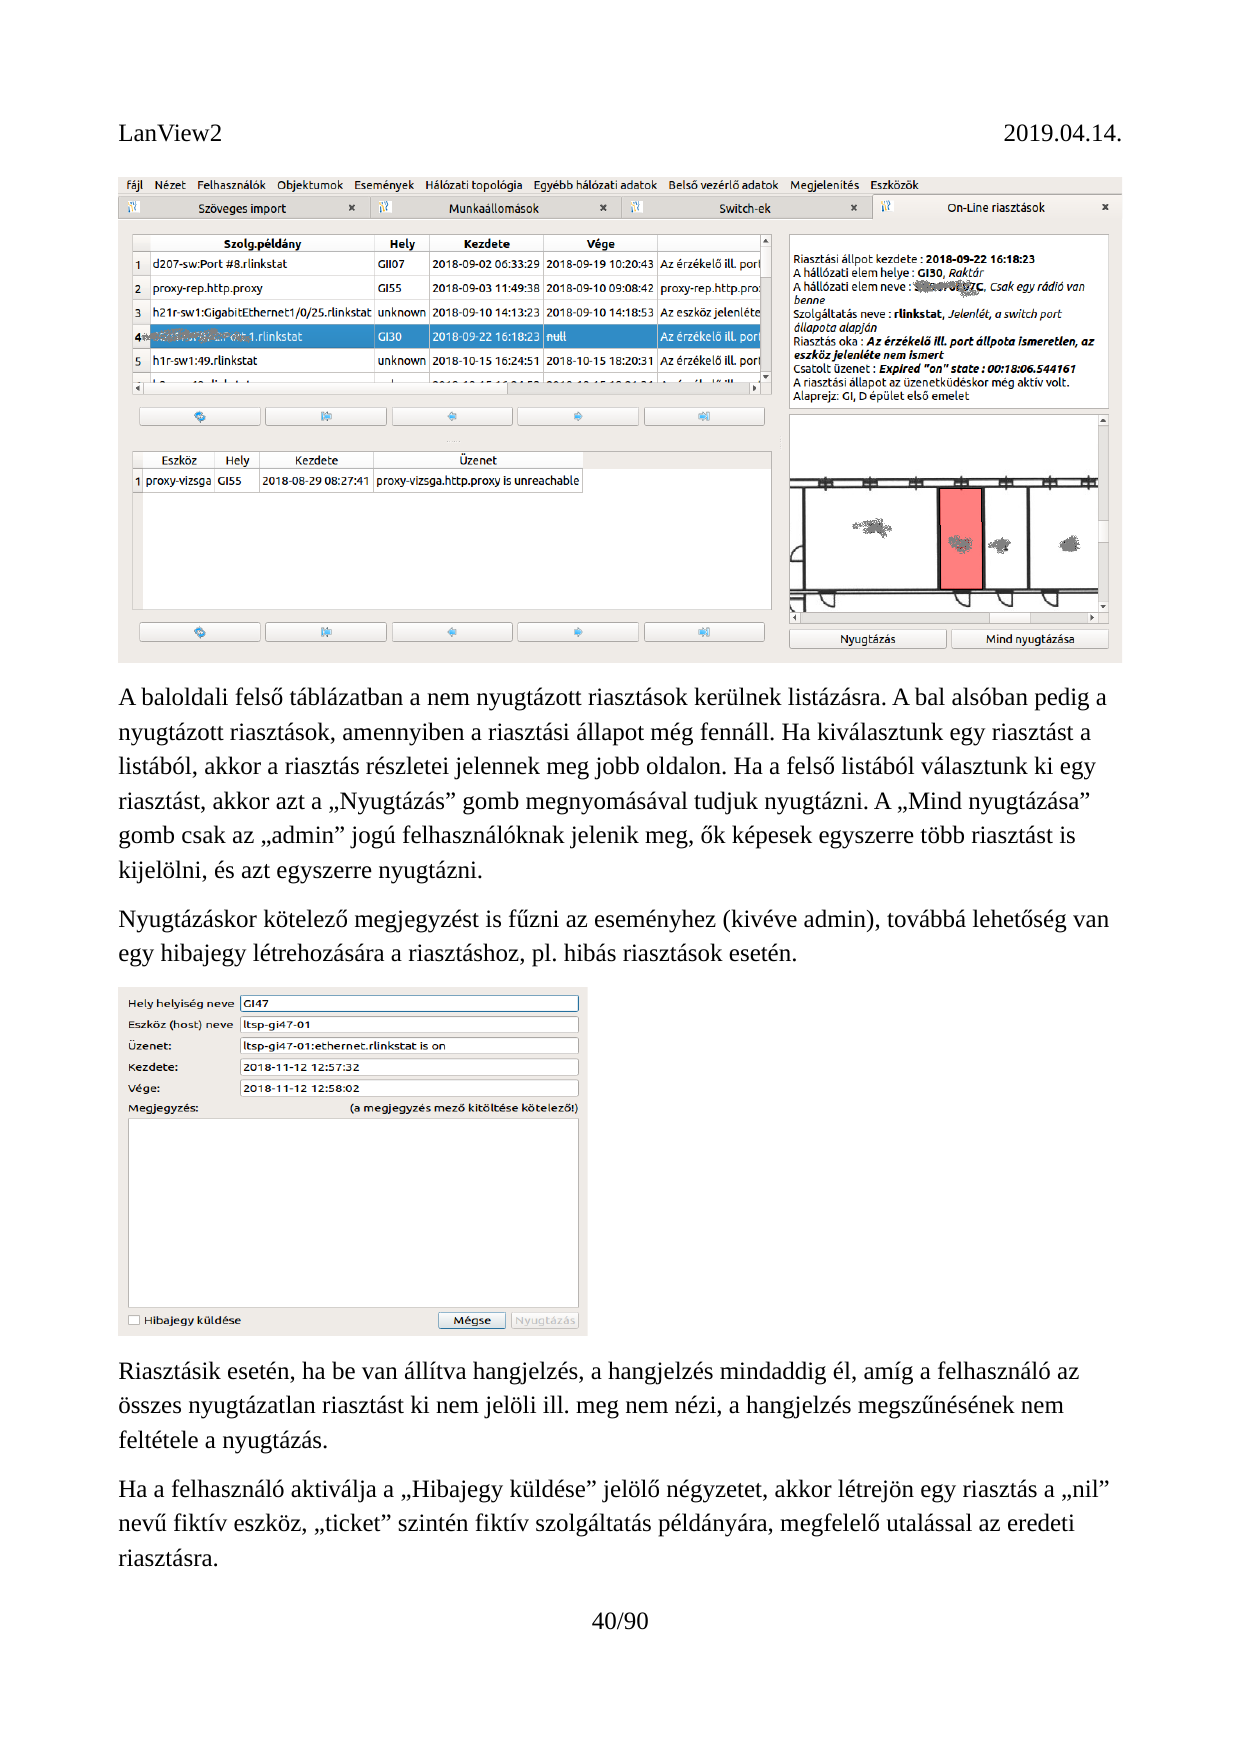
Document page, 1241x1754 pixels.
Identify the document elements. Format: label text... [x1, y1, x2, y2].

text Ha a felhasználó aktiválja a „Hibajegy küldése” jelölő négyzetet, akkor létrejön egy riasztás a „nil” nevű fiktív eszköz, „ticket” szintén fiktív szolgáltatás példányára, megfelelő utalással az eredeti riasztásra. [118, 1474, 1122, 1572]
text Nyugtázáskor kötelező megjegyzést is fűzni az eseményhez (kivéve admin), továbbá lehetőség van egy hibajegy létrehozására a riasztáshoz, pl. hibás riasztások esetén. [118, 904, 1122, 967]
picture [118, 987, 588, 1336]
text Riasztásik esetén, ha be van állítva hangjelzés, a hangjelzés mindaddig él, amíg a felhasználó az összes nyugtázatlan riasztást ki nem jelöli ill. meg nem nézi, a hangjelzés megszűnésének nem feltétele a nyugtázás. [118, 1356, 1122, 1453]
text A baloldali felső táblázatban a nem nyugtázott riasztások kerülnek listázásra. A bal alsóban pedig a nyugtázott riasztások, amennyiben a riasztási állapot még fennáll. Ha kiválasztunk egy riasztást a listából, akkor a riasztás részletei jelennek meg jobb oldalon. Ha a felső listából választunk ki egy riasztást, akkor azt a „Nyugtázás” gomb megnyomásával tudjuk nyugtázni. A „Mind nyugtázása” gomb csak az „admin” jogú felhasználóknak jelenik meg, ők képesek egyszerre több riasztást is kijelölni, és azt egyszerre nyugtázni. [118, 682, 1122, 884]
picture [118, 177, 1123, 663]
